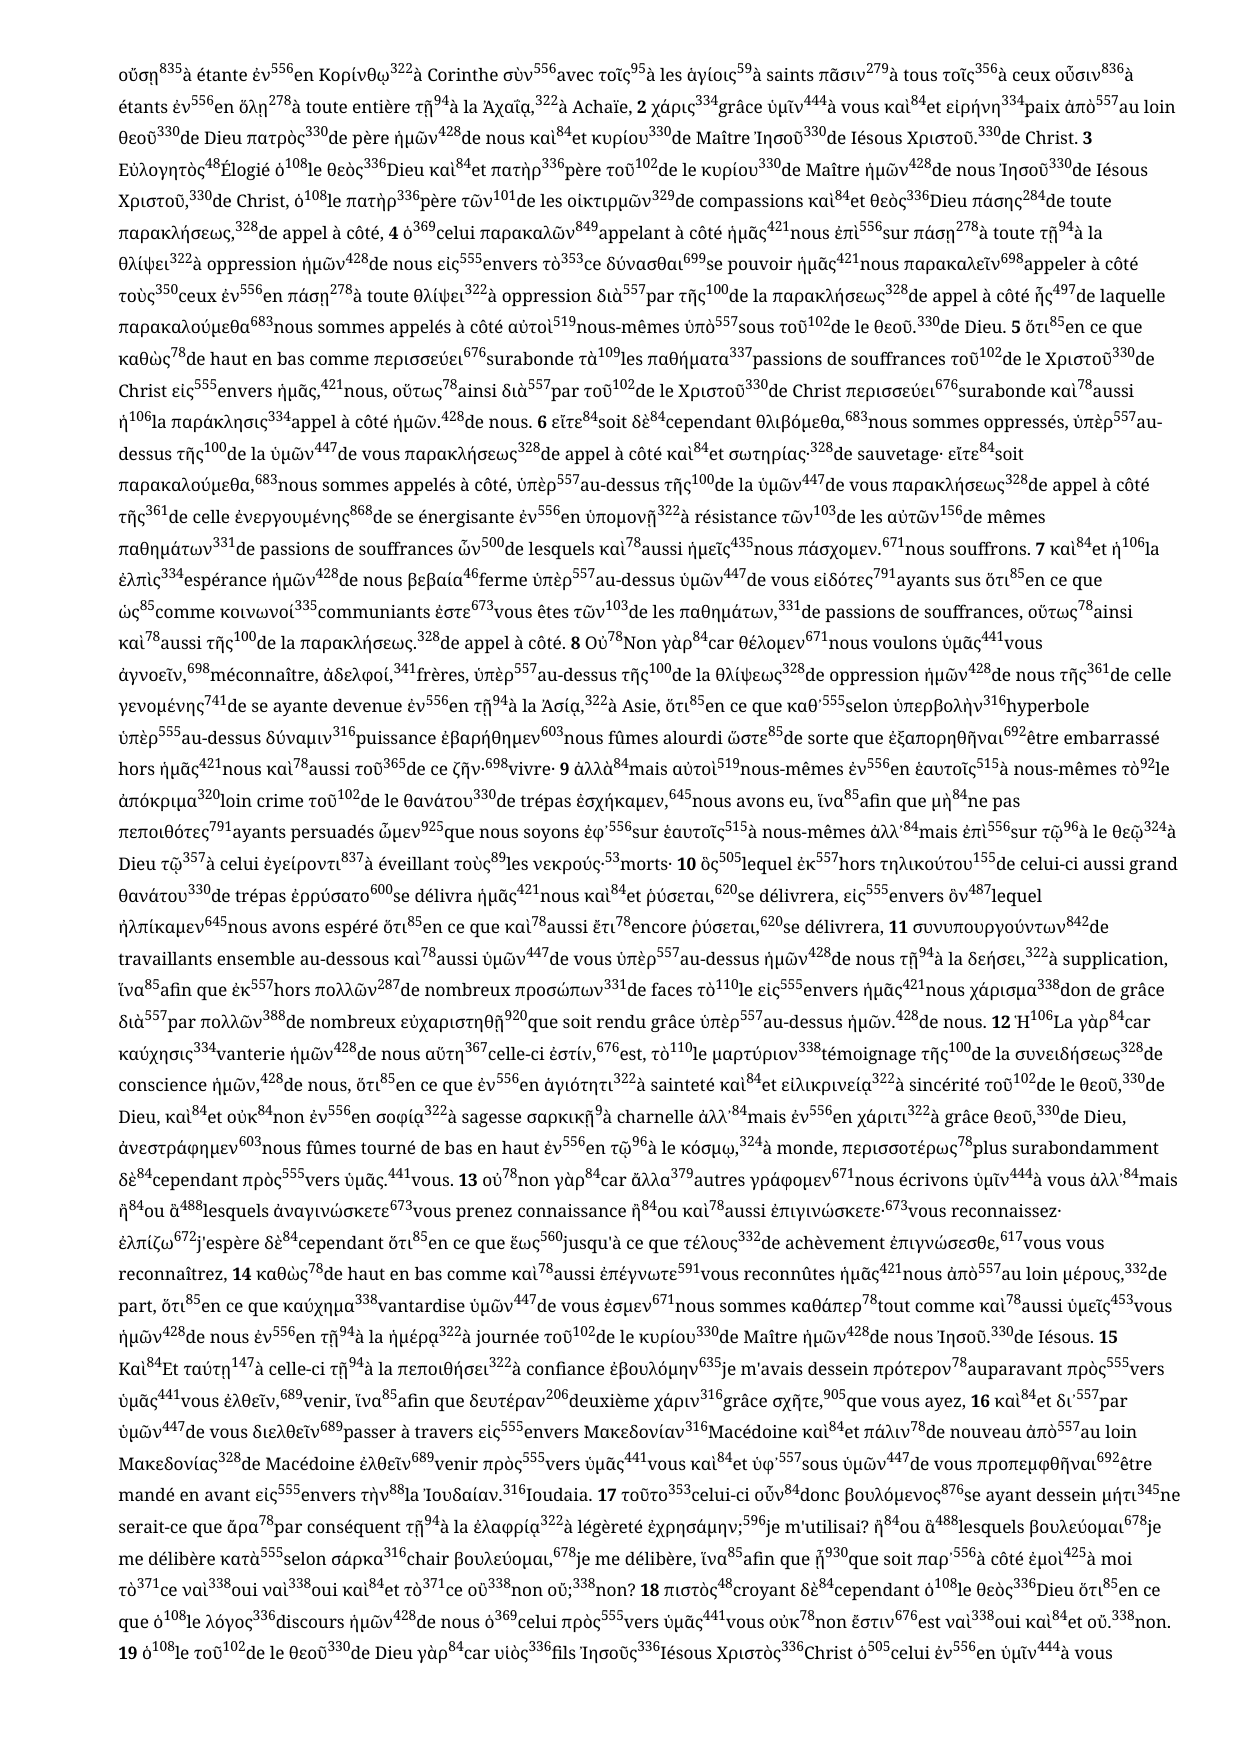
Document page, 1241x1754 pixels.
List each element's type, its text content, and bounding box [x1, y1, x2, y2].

text 1 Παῦλος336Paulus ἀπόστολος336envoyé Χριστοῦ330de Christ Ἰησοῦ330de Iésous διὰ557par θελήματος332de volonté θεοῦ330de Dieu καὶ84et Τιμόθεος336Timotheos ὁ108le ἀδελφὸς336frère τῇ94à la ἐκκλησίᾳ322à église τοῦ102de le θεοῦ330de Dieu τῇ355à celle οὔσῃ835à étante ἐν556en Κορίνθῳ322à Corinthe σὺν556avec τοῖς95à les ἁγίοις59à saints πᾶσιν279à tous τοῖς356à ceux οὖσιν836à étants ἐν556en ὅλῃ278à toute entière τῇ94à la Ἀχαΐᾳ,322à Achaïe, 2 χάρις334grâce ὑμῖν444à vous καὶ84et εἰρήνη334paix ἀπὸ557au loin θεοῦ330de Dieu πατρὸς330de père ἡμῶν428de nous καὶ84et κυρίου330de Maître Ἰησοῦ330de Iésous Χριστοῦ.330de Christ. 3 Εὐλογητὸς48Élogié ὁ108le θεὸς336Dieu καὶ84et πατὴρ336père τοῦ102de le κυρίου330de Maître ἡμῶν428de nous Ἰησοῦ330de Iésous Χριστοῦ,330de Christ, ὁ108le πατὴρ336père τῶν101de les οἰκτιρμῶν329de compassions καὶ84et θεὸς336Dieu πάσης284de toute παρακλήσεως,328de appel à côté, 4 ὁ369celui παρακαλῶν849appelant à côté ἡμᾶς421nous ἐπὶ556sur πάσῃ278à toute τῇ94à la θλίψει322à oppression ἡμῶν428de nous εἰς555envers τὸ353ce δύνασθαι699se pouvoir ἡμᾶς421nous παρακαλεῖν698appeler à côté τοὺς350ceux ἐν556en πάσῃ278à toute θλίψει322à oppression διὰ557par τῆς100de la παρακλήσεως328de appel à côté ἧς497de laquelle παρακαλούμεθα683nous sommes appelés à côté αὐτοὶ519nous-mêmes ὑπὸ557sous τοῦ102de le θεοῦ.330de Dieu. 5 ὅτι85en ce que καθὼς78de haut en bas comme περισσεύει676surabonde τὰ109les παθήματα337passions de souffrances τοῦ102de le Χριστοῦ330de Christ εἰς555envers ἡμᾶς,421nous, οὕτως78ainsi διὰ557par τοῦ102de le Χριστοῦ330de Christ περισσεύει676surabonde καὶ78aussi ἡ106la παράκλησις334appel à côté ἡμῶν.428de nous. 6 εἴτε84soit δὲ84cependant θλιβόμεθα,683nous sommes oppressés, ὑπὲρ557au-dessus τῆς100de la ὑμῶν447de vous παρακλήσεως328de appel à côté καὶ84et σωτηρίας·328de sauvetage· εἴτε84soit παρακαλούμεθα,683nous sommes appelés à côté, ὑπὲρ557au-dessus τῆς100de la ὑμῶν447de vous παρακλήσεως328de appel à côté τῆς361de celle ἐνεργουμένης868de se énergisante ἐν556en ὑπομονῇ322à résistance τῶν103de les αὐτῶν156de mêmes παθημάτων331de passions de souffrances ὧν500de lesquels καὶ78aussi ἡμεῖς435nous πάσχομεν.671nous souffrons. 7 καὶ84et ἡ106la ἐλπὶς334espérance ἡμῶν428de nous βεβαία46ferme ὑπὲρ557au-dessus ὑμῶν447de vous εἰδότες791ayants sus ὅτι85en ce que ὡς85comme κοινωνοί335communiants ἐστε673vous êtes τῶν103de les παθημάτων,331de passions de souffrances, οὕτως78ainsi καὶ78aussi τῆς100de la παρακλήσεως.328de appel à côté. 8 Οὐ78Non γὰρ84car θέλομεν671nous voulons ὑμᾶς441vous ἀγνοεῖν,698méconnaître, ἀδελφοί,341frères, ὑπὲρ557au-dessus τῆς100de la θλίψεως328de oppression ἡμῶν428de nous τῆς361de celle γενομένης741de se ayante devenue ἐν556en τῇ94à la Ἀσίᾳ,322à Asie, ὅτι85en ce que καθ᾽555selon ὑπερβολὴν316hyperbole ὑπὲρ555au-dessus δύναμιν316puissance ἐβαρήθημεν603nous fûmes alourdi ὥστε85de sorte que ἐξαπορηθῆναι692être embarrassé hors ἡμᾶς421nous καὶ78aussi τοῦ365de ce ζῆν·698vivre· 9 ἀλλὰ84mais αὐτοὶ519nous-mêmes ἐν556en ἑαυτοῖς515à nous-mêmes τὸ92le ἀπόκριμα320loin crime τοῦ102de le θανάτου330de trépas ἐσχήκαμεν,645nous avons eu, ἵνα85afin que μὴ84ne pas πεποιθότες791ayants persuadés ὦμεν925que nous soyons ἐφ᾽556sur ἑαυτοῖς515à nous-mêmes ἀλλ᾽84mais ἐπὶ556sur τῷ96à le θεῷ324à Dieu τῷ357à celui ἐγείροντι837à éveillant τοὺς89les νεκρούς·53morts· 10 ὃς505lequel ἐκ557hors τηλικούτου155de celui-ci aussi grand θανάτου330de trépas ἐρρύσατο600se délivra ἡμᾶς421nous καὶ84et ῥύσεται,620se délivrera, εἰς555envers ὃν487lequel ἠλπίκαμεν645nous avons espéré ὅτι85en ce que καὶ78aussi ἔτι78encore ῥύσεται,620se délivrera, 11 συνυπουργούντων842de travaillants ensemble au-dessous καὶ78aussi ὑμῶν447de vous ὑπὲρ557au-dessus ἡμῶν428de nous τῇ94à la δεήσει,322à supplication, ἵνα85afin que ἐκ557hors πολλῶν287de nombreux προσώπων331de faces τὸ110le εἰς555envers ἡμᾶς421nous χάρισμα338don de grâce διὰ557par πολλῶν388de nombreux εὐχαριστηθῇ920que soit rendu grâce ὑπὲρ557au-dessus ἡμῶν.428de nous. 12 Ἡ106La γὰρ84car καύχησις334vanterie ἡμῶν428de nous αὕτη367celle-ci ἐστίν,676est, τὸ110le μαρτύριον338témoignage τῆς100de la συνειδήσεως328de conscience ἡμῶν,428de nous, ὅτι85en ce que ἐν556en ἁγιότητι322à sainteté καὶ84et εἰλικρινείᾳ322à sincérité τοῦ102de le θεοῦ,330de Dieu, καὶ84et οὐκ84non ἐν556en σοφίᾳ322à sagesse σαρκικῇ9à charnelle ἀλλ᾽84mais ἐν556en χάριτι322à grâce θεοῦ,330de Dieu, ἀνεστράφημεν603nous fûmes tourné de bas en haut ἐν556en τῷ96à le κόσμῳ,324à monde, περισσοτέρως78plus surabondamment δὲ84cependant πρὸς555vers ὑμᾶς.441vous. 13 οὐ78non γὰρ84car ἄλλα379autres γράφομεν671nous écrivons ὑμῖν444à vous ἀλλ᾽84mais ἢ84ou ἃ488lesquels ἀναγινώσκετε673vous prenez connaissance ἢ84ou καὶ78aussi ἐπιγινώσκετε·673vous reconnaissez· ἐλπίζω672j'espère δὲ84cependant ὅτι85en ce que ἕως560jusqu'à ce que τέλους332de achèvement ἐπιγνώσεσθε,617vous vous reconnaîtrez, 14 καθὼς78de haut en bas comme καὶ78aussi ἐπέγνωτε591vous reconnûtes ἡμᾶς421nous ἀπὸ557au loin μέρους,332de part, ὅτι85en ce que καύχημα338vantardise ὑμῶν447de vous ἐσμεν671nous sommes καθάπερ78tout comme καὶ78aussi ὑμεῖς453vous ἡμῶν428de nous ἐν556en τῇ94à la ἡμέρᾳ322à journée τοῦ102de le κυρίου330de Maître ἡμῶν428de nous Ἰησοῦ.330de Iésous. 15 Καὶ84Et ταύτῃ147à celle-ci τῇ94à la πεποιθήσει322à confiance ἐβουλόμην635je m'avais dessein πρότερον78auparavant πρὸς555vers ὑμᾶς441vous ἐλθεῖν,689venir, ἵνα85afin que δευτέραν206deuxième χάριν316grâce σχῆτε,905que vous ayez, 16 καὶ84et δι᾽557par ὑμῶν447de vous διελθεῖν689passer à travers εἰς555envers Μακεδονίαν316Macédoine καὶ84et πάλιν78de nouveau ἀπὸ557au loin Μακεδονίας328de Macédoine ἐλθεῖν689venir πρὸς555vers ὑμᾶς441vous καὶ84et ὑφ᾽557sous ὑμῶν447de vous προπεμφθῆναι692être mandé en avant εἰς555envers τὴν88la Ἰουδαίαν.316Ioudaia. 17 τοῦτο353celui-ci οὖν84donc βουλόμενος876se ayant dessein μήτι345ne serait-ce que ἄρα78par conséquent τῇ94à la ἐλαφρίᾳ322à légèreté ἐχρησάμην;596je m'utilisai? ἢ84ou ἃ488lesquels βουλεύομαι678je me délibère κατὰ555selon σάρκα316chair βουλεύομαι,678je me délibère, ἵνα85afin que ᾖ930que soit παρ᾽556à côté ἐμοὶ425à moi τὸ371ce ναὶ338oui ναὶ338oui καὶ84et τὸ371ce οὒ338non οὔ;338non? 18 πιστὸς48croyant δὲ84cependant ὁ108le θεὸς336Dieu ὅτι85en ce que ὁ108le λόγος336discours ἡμῶν428de nous ὁ369celui πρὸς555vers ὑμᾶς441vous οὐκ78non ἔστιν676est ναὶ338oui καὶ84et οὔ.338non. 19 ὁ108le τοῦ102de le θεοῦ330de Dieu γὰρ84car υἱὸς336fils Ἰησοῦς336Iésous Χριστὸς336Christ ὁ505celui ἐν556en ὑμῖν444à vous δι᾽557par ἡμῶν428de nous κηρυχθείς,769ayant été proclamé, δι᾽557par ἐμοῦ429de moi καὶ84et Σιλουανοῦ330de Silouane καὶ84et Τιμοθέου,330de Timotheos, οὐκ84non ἐγένετο600se devint ναὶ338oui καὶ84et οὒ338non ἀλλὰ84mais ναὶ338oui ἐν556en αὐτῷ465à lui γέγονεν.650a devenu. 20 ὅσαι306autant lesquelles γὰρ84car ἐπαγγελίαι333promesses θεοῦ,330de Dieu, ἐν556en αὐτῷ465à lui τὸ110le ναί·338oui· διὸ84c'est pourquoi καὶ78aussi δι᾽557par αὐτοῦ471de lui τὸ110le ἀμὴν309amen τῷ96à le θεῷ324à Dieu πρὸς555vers δόξαν316gloire δι᾽557par ἡμῶν.428de nous. 21 ὁ369celui δὲ84cependant βεβαιῶν849affermissant ἡμᾶς421nous σὺν556avec ὑμῖν444à vous εἰς555envers Χριστὸν318Christ καὶ84et χρίσας730ayant oint ἡμᾶς421nous θεός,336Dieu, 22 ὁ505celui καὶ78aussi σφραγισάμενος749se ayant scellé ἡμᾶς421nous καὶ84et δοὺς730ayant donné τὸν90le ἀρραβῶνα318arrhe τοῦ104de le πνεύματος332de souffle ἐν556en ταῖς93à les καρδίαις321à coeurs ἡμῶν.428de nous. 23 Ἐγὼ436Moi δὲ84cependant μάρτυρα318témoin τὸν90le θεὸν318Dieu ἐπικαλοῦμαι678je me surnomme ἐπὶ555sur τὴν88la ἐμὴν221mienne ψυχήν,316âme, ὅτι85en ce que φειδόμενος876se épargnant ὑμῶν447de vous οὐκέτι78non plus ἦλθον590je vins εἰς555envers Κόρινθον.316Corinthe. 24 οὐχ84non ὅτι85en ce que κυριεύομεν671nous maîtrisons ὑμῶν447de vous τῆς100de la πίστεως328de croyance ἀλλὰ84mais συνεργοί47co-travailleurs ἐσμεν671nous sommes τῆς100de la χαρᾶς328de joie ὑμῶν·447de vous· τῇ94à la γὰρ84car πίστει322à croyance ἑστήκατε.647vous avez dressé. [118, 59, 1181, 1665]
